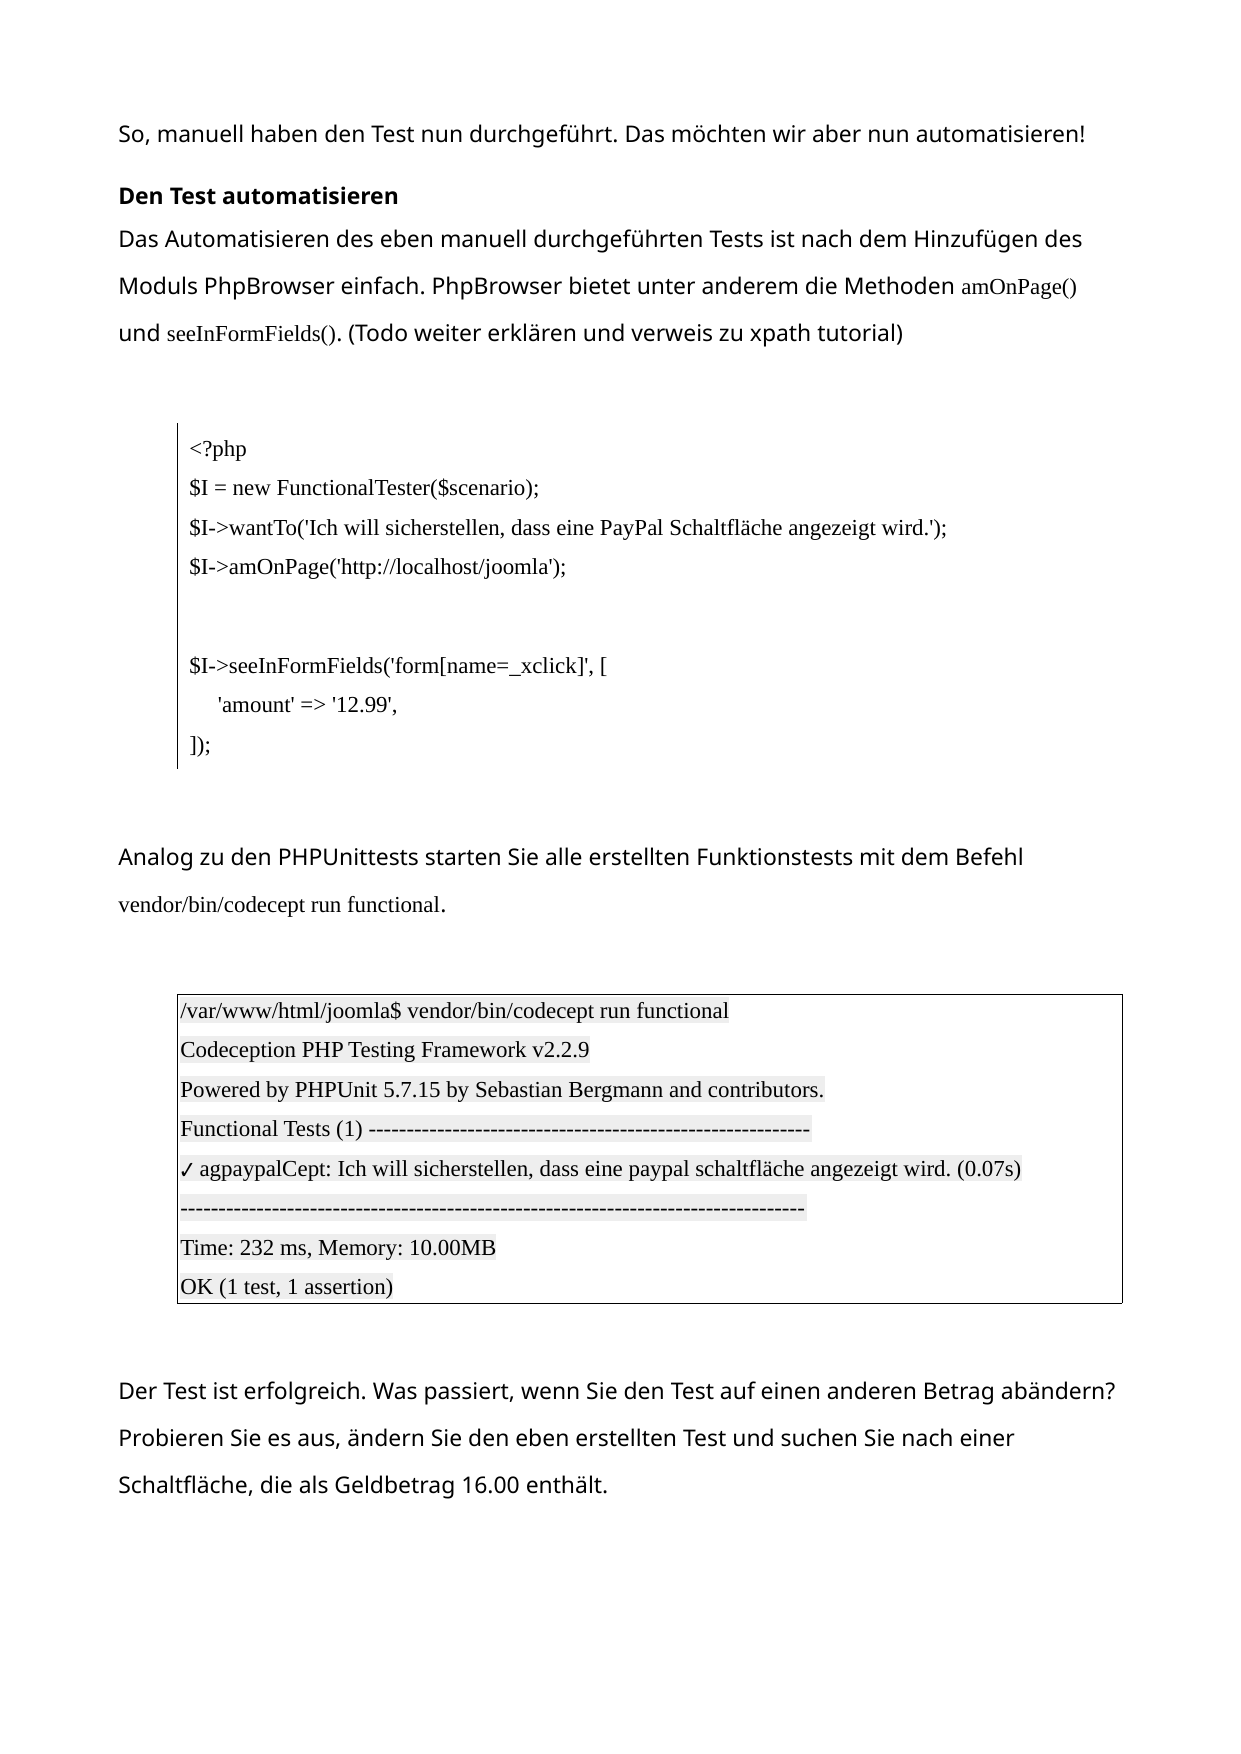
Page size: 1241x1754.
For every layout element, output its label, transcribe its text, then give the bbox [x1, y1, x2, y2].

text <?php $I = new FunctionalTester($scenario); $I->wantTo('Ich will sicherstellen, dass eine PayPal Schaltfläche angezeigt wird.'); $I->amOnPage('http://localhost/joomla'); [178, 423, 1122, 579]
text /var/www/html/joomla$ vendor/bin/codecept run functional Codeception PHP Testing Framework v2.2.9 Powered by PHPUnit 5.7.15 by Sebastian Bergmann and contributors. Functional Tests (1) ---------------------------------------------------------- ✔ agpaypalCept: Ich will sicherstellen, dass eine paypal schaltfläche angezeigt wird. (0.07s) ---------------------------------------------------------------------------------- Time: 232 ms, Memory: 10.00MB OK (1 test, 1 assertion) [178, 995, 1122, 1303]
text So, manuell haben den Test nun durchgeführt. Das möchten wir aber nun automatisieren! [118, 118, 1122, 149]
text $I->seeInFormFields('form[name=_xclick]', [ 'amount' => '12.99', ]); [178, 640, 1122, 769]
text Der Test ist erfolgreich. Was passiert, wenn Sie den Test auf einen anderen Betrag abändern? Probieren Sie es aus, ändern Sie den eben erstellten Test und suchen Sie nach einer Schaltfläche, die als Geldbetrag 16.00 enthält. [118, 1375, 1122, 1500]
text Das Automatisieren des eben manuell durchgeführten Tests ist nach dem Hinzufügen des Moduls PhpBrowser einfach. PhpBrowser bietet unter anderem die Methoden amOnPage() und seeInFormFields(). (Todo weiter erklären und verweis zu xpath tutorial) [118, 223, 1122, 348]
subtitle Den Test automatisieren [118, 179, 1122, 211]
text Analog zu den PHPUnittests starten Sie alle erstellten Funktionstests mit dem Befehl vendor/bin/codecept run functional. [118, 841, 1122, 919]
